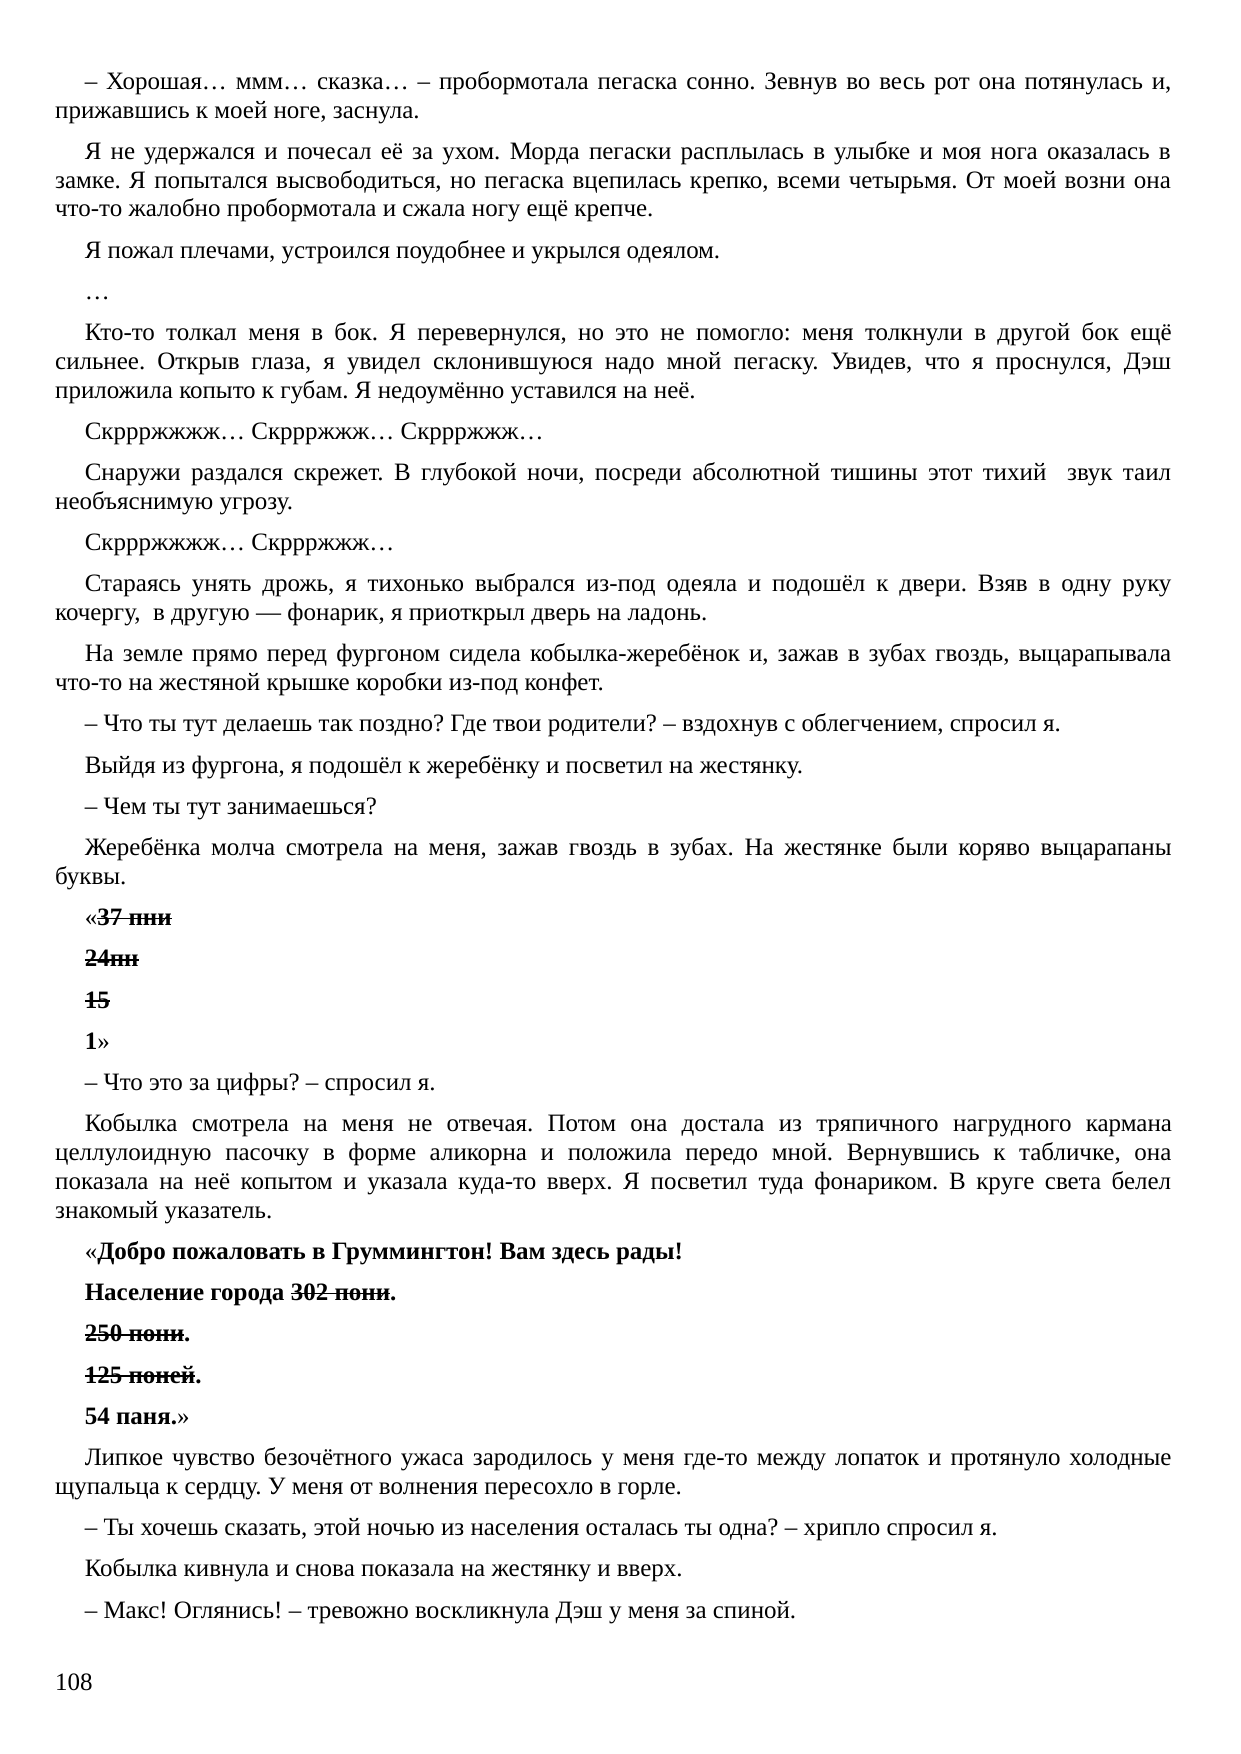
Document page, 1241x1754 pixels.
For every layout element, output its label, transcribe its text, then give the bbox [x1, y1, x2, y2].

text Я не удержался и почесал её за ухом. Морда пегаски расплылась в улыбке и моя нога оказалась в замке. Я попытался высвободиться, но пегаска вцепилась крепко, всеми четырьмя. От моей возни она что-то жалобно пробормотала и сжала ногу ещё крепче. [55, 136, 1173, 222]
text – Ты хочешь сказать, этой ночью из населения осталась ты одна? – хрипло спросил я. [55, 1512, 1173, 1541]
text … [55, 276, 1173, 305]
text Кобылка смотрела на меня не отвечая. Потом она достала из тряпичного нагрудного кармана целлулоидную пасочку в форме аликорна и положила передо мной. Вернувшись к табличке, она показала на неё копытом и указала куда-то вверх. Я посветил туда фонариком. В круге света белел знакомый указатель. [55, 1108, 1173, 1223]
text «37 пни [55, 902, 1173, 931]
text 125 поней. [55, 1360, 1173, 1388]
text Кто-то толкал меня в бок. Я перевернулся, но это не помогло: меня толкнули в другой бок ещё сильнее. Открыв глаза, я увидел склонившуюся надо мной пегаску. Увидев, что я проснулся, Дэш приложила копыто к губам. Я недоумённо уставился на неё. [55, 317, 1173, 403]
text 54 паня.» [55, 1401, 1173, 1430]
text – Макс! Оглянись! – тревожно воскликнула Дэш у меня за спиной. [55, 1595, 1173, 1623]
text Жеребёнка молча смотрела на меня, зажав гвоздь в зубах. На жестянке были коряво выцарапаны буквы. [55, 832, 1173, 890]
text Скррржжжж… Скррржжж… [55, 527, 1173, 556]
text На земле прямо перед фургоном сидела кобылка-жеребёнок и, зажав в зубах гвоздь, выцарапывала что-то на жестяной крышке коробки из-под конфет. [55, 638, 1173, 696]
text Снаружи раздался скрежет. В глубокой ночи, посреди абсолютной тишины этот тихий звук таил необъяснимую угрозу. [55, 457, 1173, 515]
text Население города 302 пони. [55, 1277, 1173, 1306]
text 250 пони. [55, 1318, 1173, 1347]
text 15 [55, 985, 1173, 1013]
text – Что это за цифры? – спросил я. [55, 1067, 1173, 1096]
text Скррржжжж… Скррржжж… Скррржжж… [55, 416, 1173, 445]
text Липкое чувство безочётного ужаса зародилось у меня где-то между лопаток и протянуло холодные щупальца к сердцу. У меня от волнения пересохло в горле. [55, 1442, 1173, 1500]
text 1» [55, 1026, 1173, 1055]
text «Добро пожаловать в Груммингтон! Вам здесь рады! [55, 1236, 1173, 1265]
text – Чем ты тут занимаешься? [55, 791, 1173, 820]
text Я пожал плечами, устроился поудобнее и укрылся одеялом. [55, 235, 1173, 263]
text – Что ты тут делаешь так поздно? Где твои родители? – вздохнув с облегчением, спросил я. [55, 708, 1173, 737]
text Выйдя из фургона, я подошёл к жеребёнку и посветил на жестянку. [55, 750, 1173, 778]
text Кобылка кивнула и снова показала на жестянку и вверх. [55, 1553, 1173, 1582]
text 24пн [55, 943, 1173, 972]
text – Хорошая… ммм… сказка… – пробормотала пегаска сонно. Зевнув во весь рот она потянулась и, прижавшись к моей ноге, заснула. [55, 66, 1173, 123]
text Стараясь унять дрожь, я тихонько выбрался из-под одеяла и подошёл к двери. Взяв в одну руку кочергу, в другую — фонарик, я приоткрыл дверь на ладонь. [55, 568, 1173, 626]
